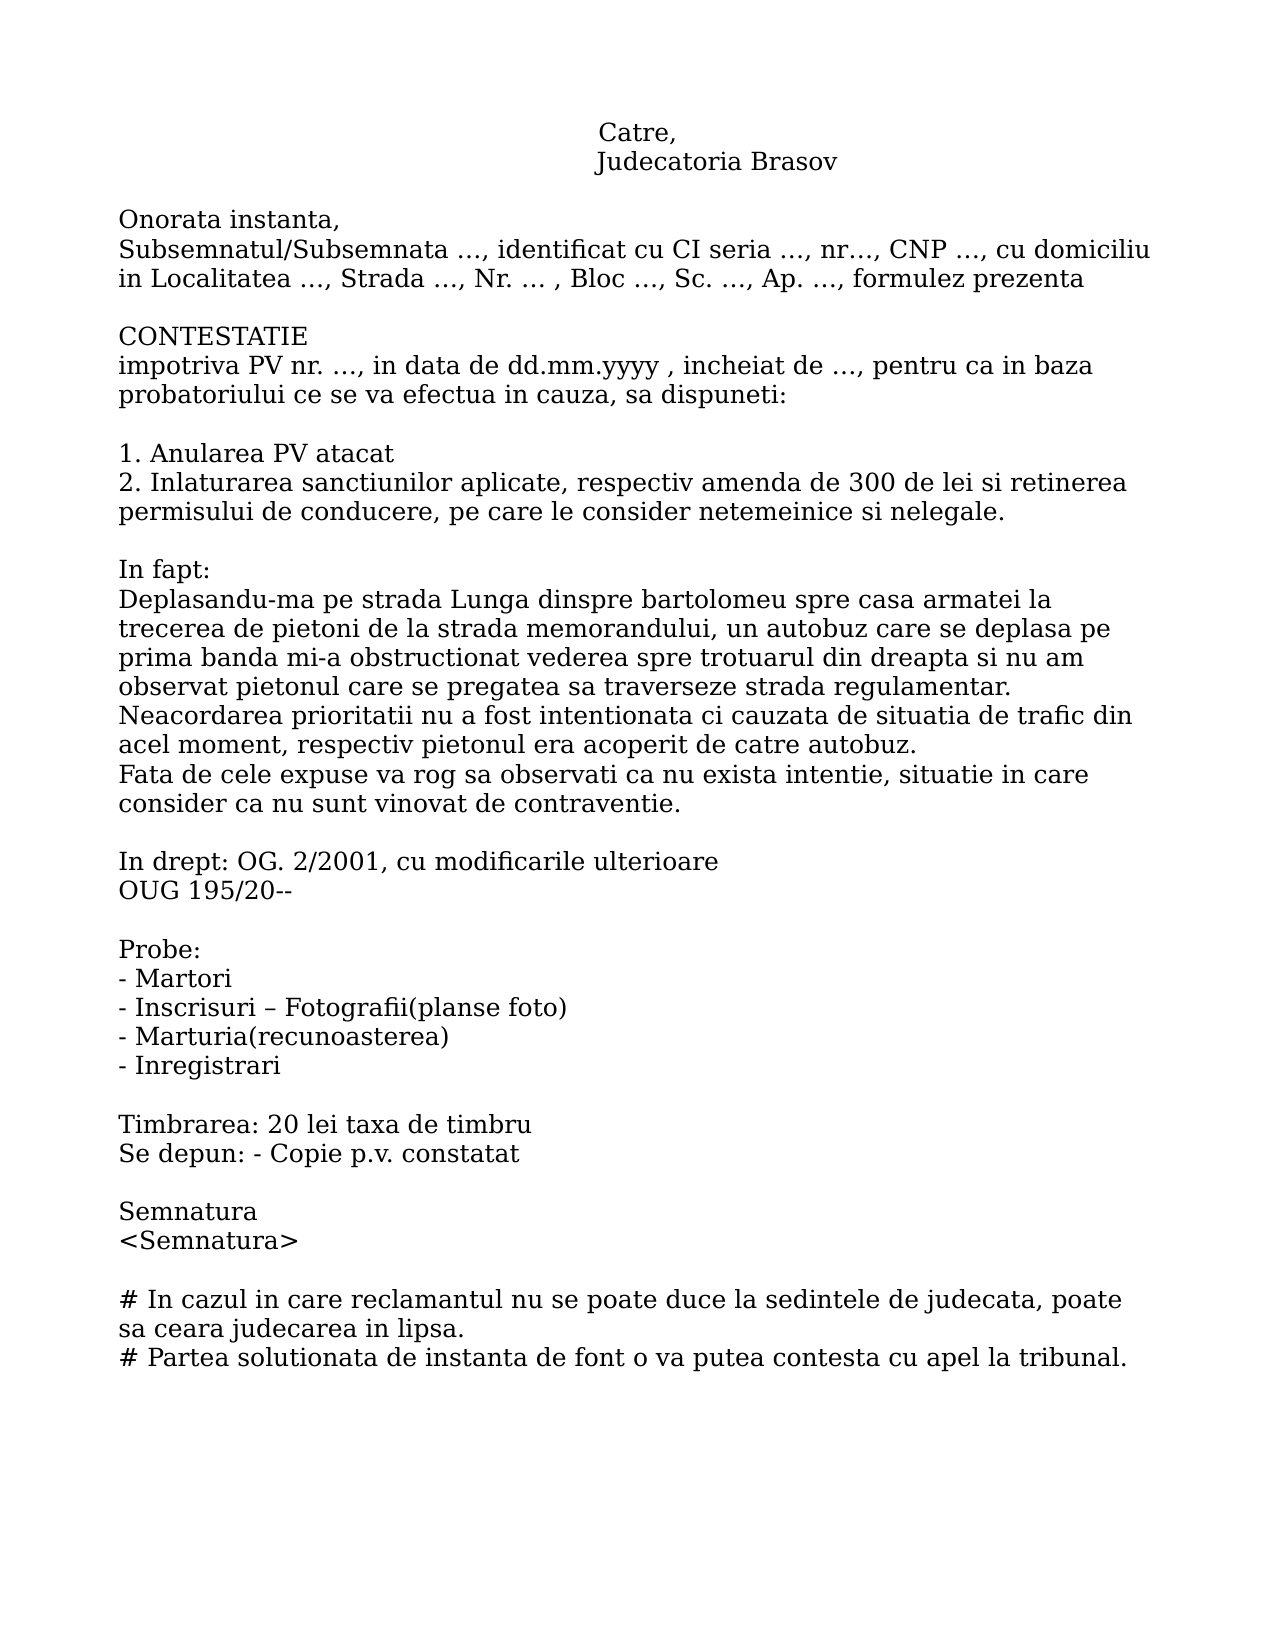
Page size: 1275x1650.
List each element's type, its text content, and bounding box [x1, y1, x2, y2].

text Fata de cele expuse va rog sa observati ca nu exista intentie, situatie in care consider ca nu sunt vinovat de contraventie. [118, 760, 1157, 818]
text - Marturia(recunoasterea) [118, 1022, 1157, 1051]
text - Inscrisuri – Fotografii(planse foto) [118, 993, 1157, 1022]
text In drept: OG. 2/2001, cu modificarile ulterioare [118, 847, 1157, 876]
text impotriva PV nr. …, in data de dd.mm.yyyy , incheiat de …, pentru ca in baza probatoriului ce se va efectua in cauza, sa dispuneti: [118, 351, 1157, 410]
text CONTESTATIE [118, 322, 1157, 351]
text Onorata instanta, [118, 206, 1157, 235]
text # Partea solutionata de instanta de font o va putea contesta cu apel la tribunal. [118, 1343, 1157, 1372]
text 1. Anularea PV atacat [118, 439, 1157, 468]
text OUG 195/20-- [118, 876, 1157, 906]
text In fapt: [118, 556, 1157, 585]
text Subsemnatul/Subsemnata …, identificat cu CI seria …, nr…, CNP …, cu domiciliu in Localitatea …, Strada …, Nr. … , Bloc …, Sc. …, Ap. …, formulez prezenta [118, 235, 1157, 293]
text Judecatoria Brasov [118, 147, 1157, 176]
text Deplasandu-ma pe strada Lunga dinspre bartolomeu spre casa armatei la trecerea de pietoni de la strada memorandului, un autobuz care se deplasa pe prima banda mi-a obstructionat vederea spre trotuarul din dreapta si nu am observat pietonul care se pregatea sa traverseze strada regulamentar. Neacordarea prioritatii nu a fost intentionata ci cauzata de situatia de trafic din acel moment, respectiv pietonul era acoperit de catre autobuz. [118, 585, 1157, 760]
text - Inregistrari [118, 1051, 1157, 1081]
text Timbrarea: 20 lei taxa de timbru [118, 1110, 1157, 1139]
text Probe: [118, 935, 1157, 964]
text Semnatura [118, 1197, 1157, 1226]
text Se depun: - Copie p.v. constatat [118, 1139, 1157, 1168]
text Catre, [118, 118, 1157, 147]
text 2. Inlaturarea sanctiunilor aplicate, respectiv amenda de 300 de lei si retinerea permisului de conducere, pe care le consider netemeinice si nelegale. [118, 468, 1157, 526]
text # In cazul in care reclamantul nu se poate duce la sedintele de judecata, poate sa ceara judecarea in lipsa. [118, 1285, 1157, 1343]
text - Martori [118, 964, 1157, 993]
text <Semnatura> [118, 1226, 1157, 1256]
